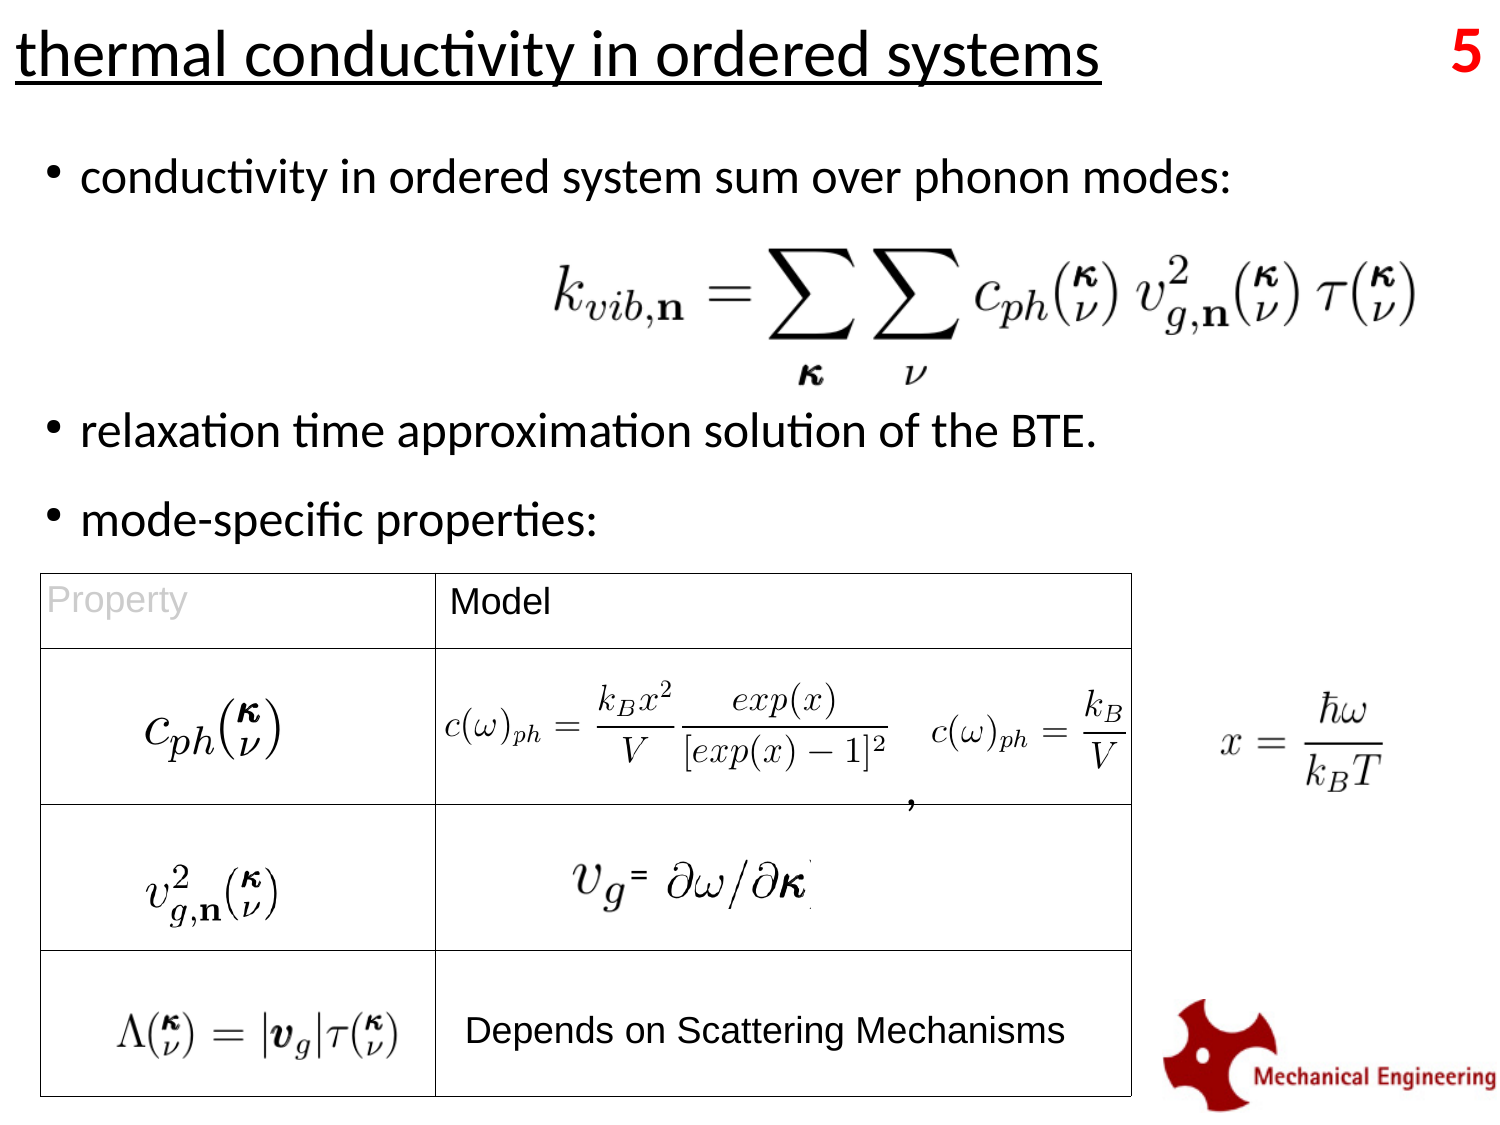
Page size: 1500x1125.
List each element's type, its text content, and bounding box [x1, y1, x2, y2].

picture [444, 671, 895, 782]
picture [135, 851, 286, 938]
table_header Model [436, 574, 1131, 648]
picture [1200, 685, 1396, 806]
table_cell [436, 951, 1131, 1096]
picture [1162, 999, 1497, 1113]
picture [105, 992, 406, 1077]
table_cell [41, 805, 435, 950]
picture [570, 856, 615, 921]
title thermal conductivity in ordered systems [0, 0, 1471, 121]
picture [135, 686, 286, 777]
picture [676, 851, 811, 909]
table_header Property [41, 574, 435, 648]
text_box 5 [1436, 0, 1500, 93]
text_box conductivity in ordered system sum over phonon modes: [30, 136, 1500, 212]
text_box , [855, 760, 946, 834]
text_box mode-specific properties: [30, 478, 1500, 554]
picture [525, 215, 1426, 390]
table_cell [41, 951, 435, 1096]
text_box = [615, 851, 676, 955]
table_cell [436, 649, 1131, 804]
picture [917, 679, 1126, 777]
text_box relaxation time approximation solution of the BTE. [30, 390, 1500, 466]
text_box Depends on Scattering Mechanisms [450, 1001, 1147, 1059]
table_cell [436, 805, 1131, 950]
table_cell [41, 649, 435, 804]
